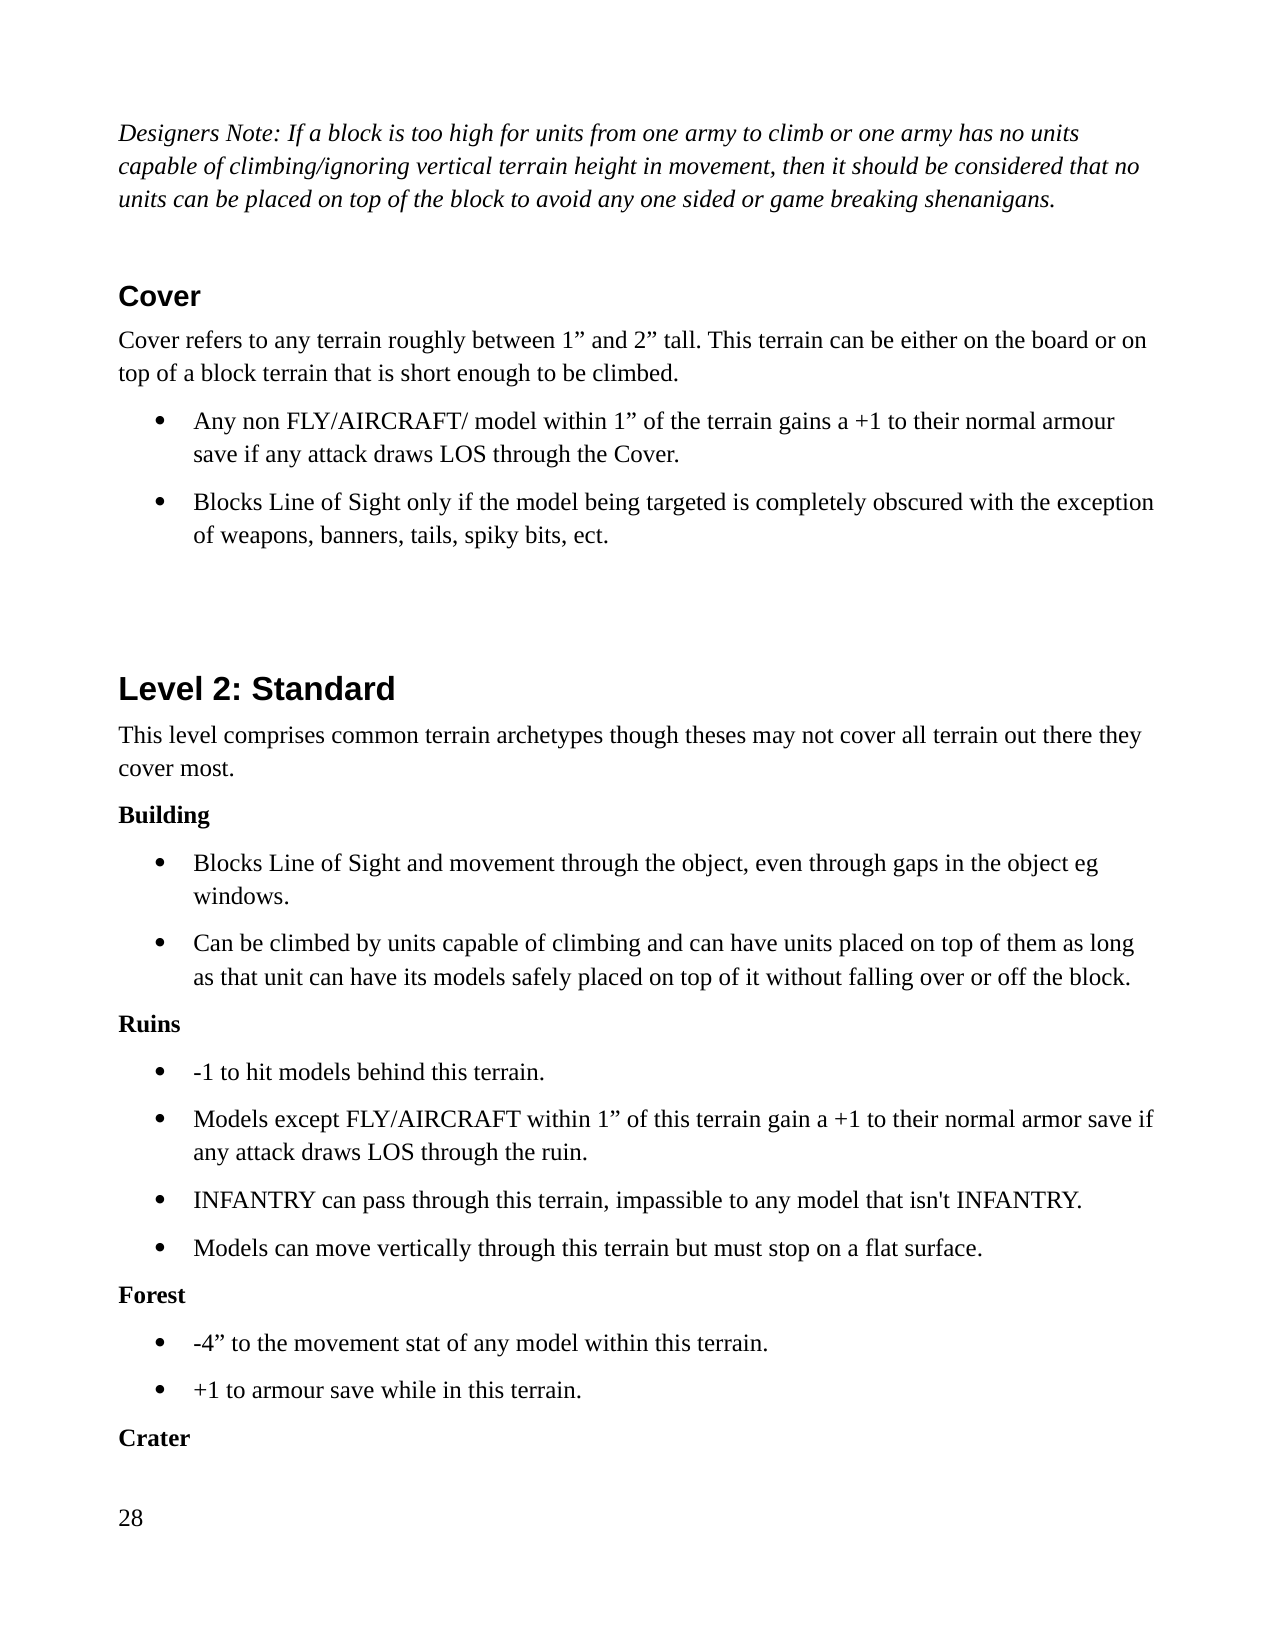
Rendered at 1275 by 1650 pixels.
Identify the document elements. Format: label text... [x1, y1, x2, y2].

list -4” to the movement stat of any model within this terrain. [156, 1328, 1157, 1357]
list Blocks Line of Sight only if the model being targeted is completely obscured with the exception of weapons, banners, tails, spiky bits, ect. [156, 487, 1157, 548]
text Designers Note: If a block is too high for units from one army to climb or one army has no units capable of climbing/ignoring vertical terrain height in movement, then it should be considered that no units can be placed on top of the block to avoid any one sided or game breaking shenanigans. [118, 118, 1157, 213]
list Blocks Line of Sight and movement through the object, even through gaps in the object eg windows. [156, 848, 1157, 910]
text Building [118, 800, 1157, 829]
list Can be climbed by units capable of climbing and can have units placed on top of them as long as that unit can have its models safely placed on top of it without falling over or off the block. [156, 928, 1157, 990]
text Crater [118, 1423, 1157, 1452]
subtitle Cover [118, 279, 1157, 313]
list Models can move vertically through this terrain but must stop on a flat surface. [156, 1233, 1157, 1261]
text Forest [118, 1280, 1157, 1309]
subtitle Level 2: Standard [118, 669, 1157, 707]
text Cover refers to any terrain roughly between 1” and 2” tall. This terrain can be either on the board or on top of a block terrain that is short enough to be climbed. [118, 325, 1157, 387]
text Ruins [118, 1009, 1157, 1038]
list Models except FLY/AIRCRAFT within 1” of this terrain gain a +1 to their normal armor save if any attack draws LOS through the ruin. [156, 1104, 1157, 1166]
list INFANTRY can pass through this terrain, impassible to any model that isn't INFANTRY. [156, 1185, 1157, 1214]
list -1 to hit models behind this terrain. [156, 1057, 1157, 1086]
list +1 to armour save while in this terrain. [156, 1375, 1157, 1404]
text This level comprises common terrain archetypes though theses may not cover all terrain out there they cover most. [118, 720, 1157, 781]
list Any non FLY/AIRCRAFT/ model within 1” of the terrain gains a +1 to their normal armour save if any attack draws LOS through the Cover. [156, 406, 1157, 468]
